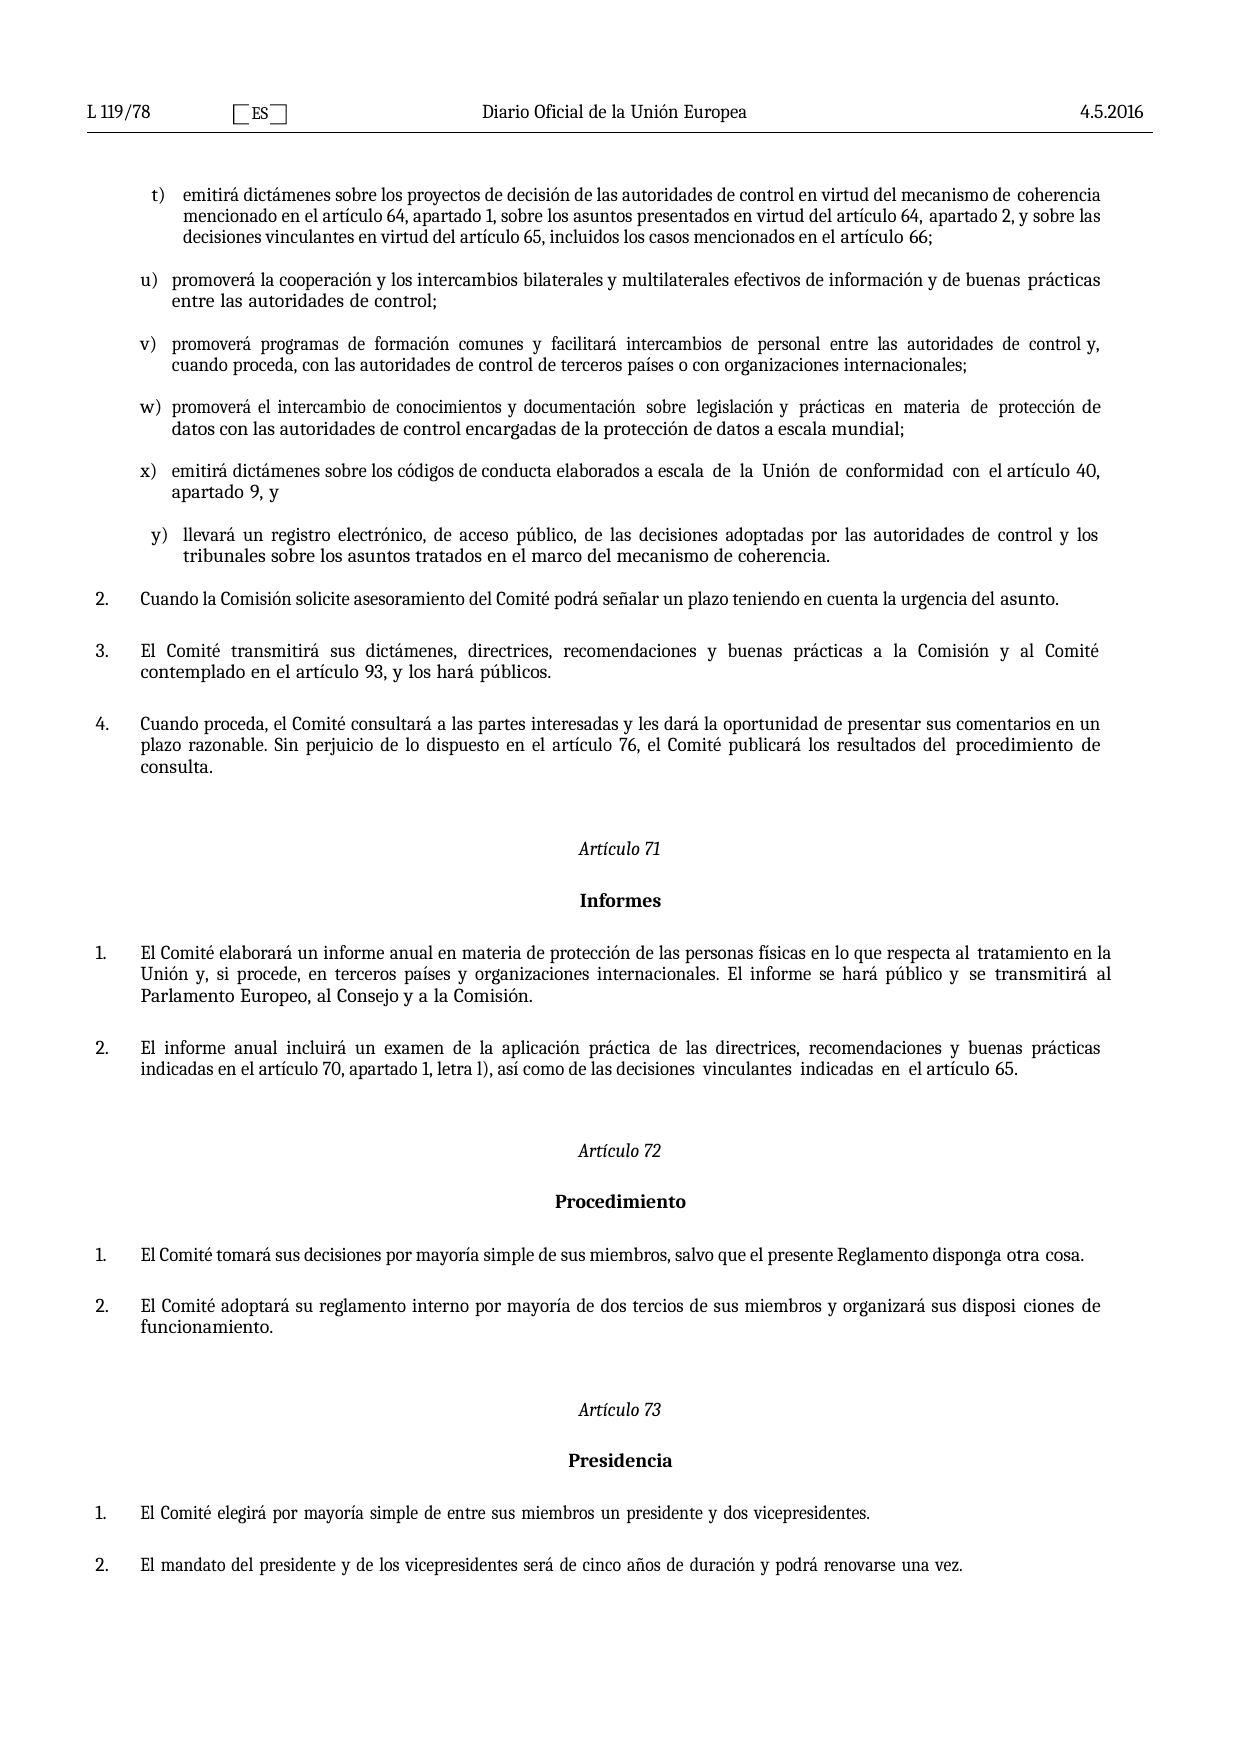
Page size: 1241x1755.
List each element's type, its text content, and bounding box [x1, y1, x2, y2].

list promoverá programas de formación comunes y facilitará intercambios de personal entre las autoridades de control y, cuando proceda, con las autoridades de control de terceros países o con organizaciones internacionales; [140, 333, 1101, 376]
list El Comité tomará sus decisiones por mayoría simple de sus miembros, salvo que el presente Reglamento disponga otra cosa. [129, 1244, 1101, 1266]
list emitirá dictámenes sobre los códigos de conducta elaborados a escala de la Unión de conformidad con el artículo 40, apartado 9, y [140, 460, 1101, 504]
list El Comité elaborará un informe anual en materia de protección de las personas físicas en lo que respecta al tratamiento en la Unión y, si procede, en terceros países y organizaciones internacionales. El informe se hará público y se transmitirá al Parlamento Europeo, al Consejo y a la Comisión. [129, 942, 1111, 1007]
text Artículo 72 [193, 1139, 1047, 1162]
list El informe anual incluirá un examen de la aplicación práctica de las directrices, recomendaciones y buenas prácticas indicadas en el artículo 70, apartado 1, letra l), así como de las decisiones vinculantes indicadas en el artículo 65. [129, 1037, 1101, 1080]
list Cuando proceda, el Comité consultará a las partes interesadas y les dará la oportunidad de presentar sus comentarios en un plazo razonable. Sin perjuicio de lo dispuesto en el artículo 76, el Comité publicará los resultados del procedimiento de consulta. [129, 713, 1101, 778]
list promoverá la cooperación y los intercambios bilaterales y multilaterales efectivos de información y de buenas prácticas entre las autoridades de control; [140, 269, 1101, 313]
list El Comité elegirá por mayoría simple de entre sus miembros un presidente y dos vicepresidentes. [95, 1502, 1111, 1524]
list El mandato del presidente y de los vicepresidentes será de cinco años de duración y podrá renovarse una vez. [95, 1553, 1111, 1576]
text Artículo 71 [193, 837, 1047, 860]
subtitle Informes [193, 889, 1047, 912]
list Cuando la Comisión solicite asesoramiento del Comité podrá señalar un plazo teniendo en cuenta la urgencia del asunto. [129, 588, 1101, 610]
text Artículo 73 [193, 1398, 1047, 1421]
list emitirá dictámenes sobre los proyectos de decisión de las autoridades de control en virtud del mecanismo de coherencia mencionado en el artículo 64, apartado 1, sobre los asuntos presentados en virtud del artículo 64, apartado 2, y sobre las decisiones vinculantes en virtud del artículo 65, incluidos los casos mencionados en el artículo 66; [151, 184, 1101, 249]
list promoverá el intercambio de conocimientos y documentación sobre legislación y prácticas en materia de protección de datos con las autoridades de control encargadas de la protección de datos a escala mundial; [140, 397, 1101, 440]
subtitle Presidencia [193, 1450, 1047, 1473]
subtitle Procedimiento [193, 1191, 1047, 1214]
list El Comité adoptará su reglamento interno por mayoría de dos tercios de sus miembros y organizará sus disposi­ ciones de funcionamiento. [129, 1296, 1101, 1339]
list llevará un registro electrónico, de acceso público, de las decisiones adoptadas por las autoridades de control y los tribunales sobre los asuntos tratados en el marco del mecanismo de coherencia. [151, 524, 1101, 568]
list El Comité transmitirá sus dictámenes, directrices, recomendaciones y buenas prácticas a la Comisión y al Comité contemplado en el artículo 93, y los hará públicos. [129, 640, 1101, 683]
